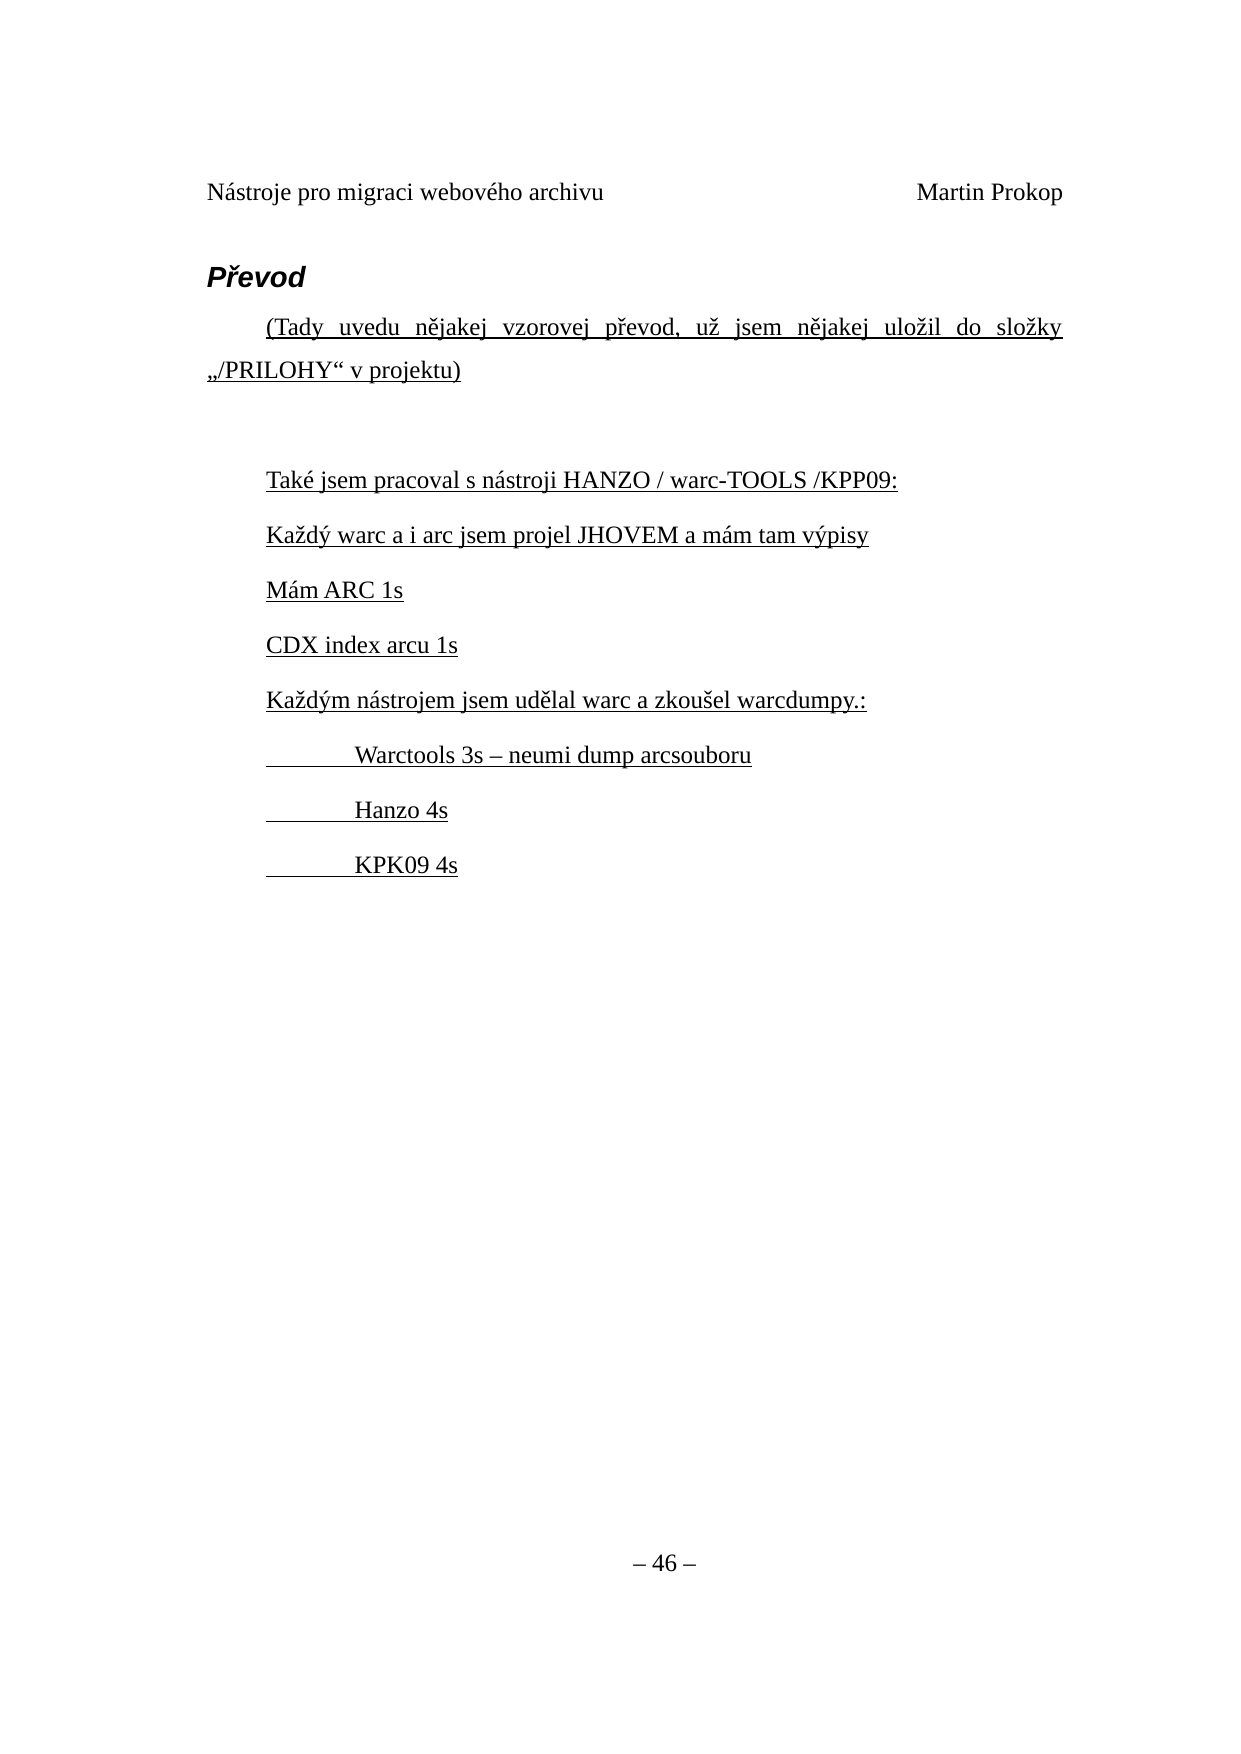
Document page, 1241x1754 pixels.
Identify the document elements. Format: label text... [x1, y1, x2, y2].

subtitle Hanzo 4s [207, 796, 1063, 824]
text Každý warc a i arc jsem projel JHOVEM a mám tam výpisy [207, 521, 1063, 549]
subtitle Každým nástrojem jsem udělal warc a zkoušel warcdumpy.: [207, 686, 1063, 714]
subtitle Warctools 3s – neumi dump arcsouboru [207, 741, 1063, 769]
subtitle CDX index arcu 1s [207, 631, 1063, 659]
subtitle Mám ARC 1s [207, 576, 1063, 604]
subtitle Převod [207, 260, 1063, 294]
text Také jsem pracoval s nástroji HANZO / warc-TOOLS /KPP09: [207, 466, 1063, 494]
text (Tady uvedu nějakej vzorovej převod, už jsem nějakej uložil do složky „/PRILOHY“ v projektu) [207, 312, 1063, 384]
subtitle KPK09 4s [207, 851, 1063, 879]
